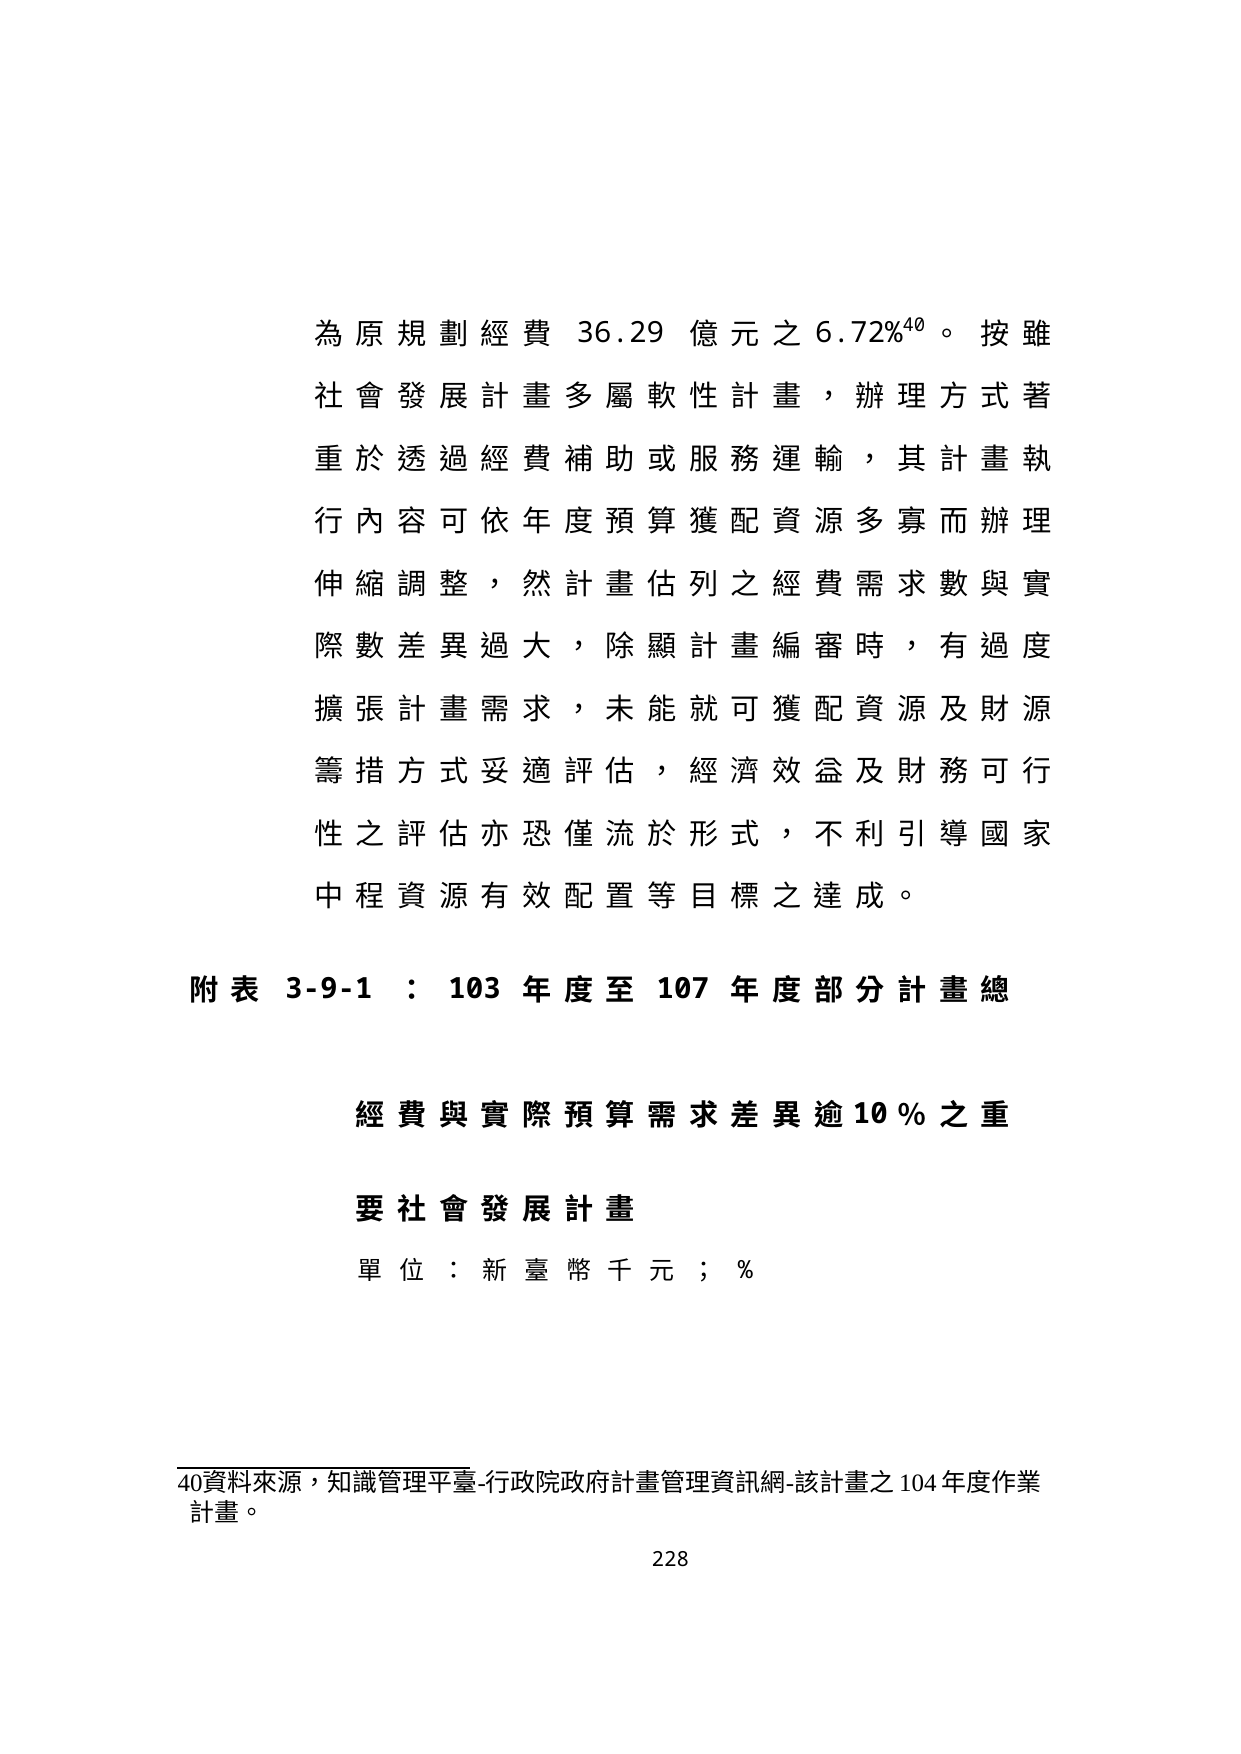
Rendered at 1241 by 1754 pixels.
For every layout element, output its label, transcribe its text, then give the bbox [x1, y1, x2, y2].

text 附表3-9-1：103年度至107年度部分計畫總經費與實際預算需求差異逾10％之重要社會發展計畫 單位：新臺幣千元；% [153, 915, 1051, 1290]
text 為原規劃經費36.29億元之6.72%。按雖社會發展計畫多屬軟性計畫，辦理方式著重於透過經費補助或服務運輸，其計畫執行內容可依年度預算獲配資源多寡而辦理伸縮調整，然計畫估列之經費需求數與實際數差異過大，除顯計畫編審時，有過度擴張計畫需求，未能就可獲配資源及財源籌措方式妥適評估，經濟效益及財務可行性之評估亦恐僅流於形式，不利引導國家中程資源有效配置等目標之達成。 [271, 227, 1058, 915]
text 資料來源，知識管理平臺-行政院政府計畫管理資訊網-該計畫之104年度作業計畫。 [177, 1468, 1063, 1527]
